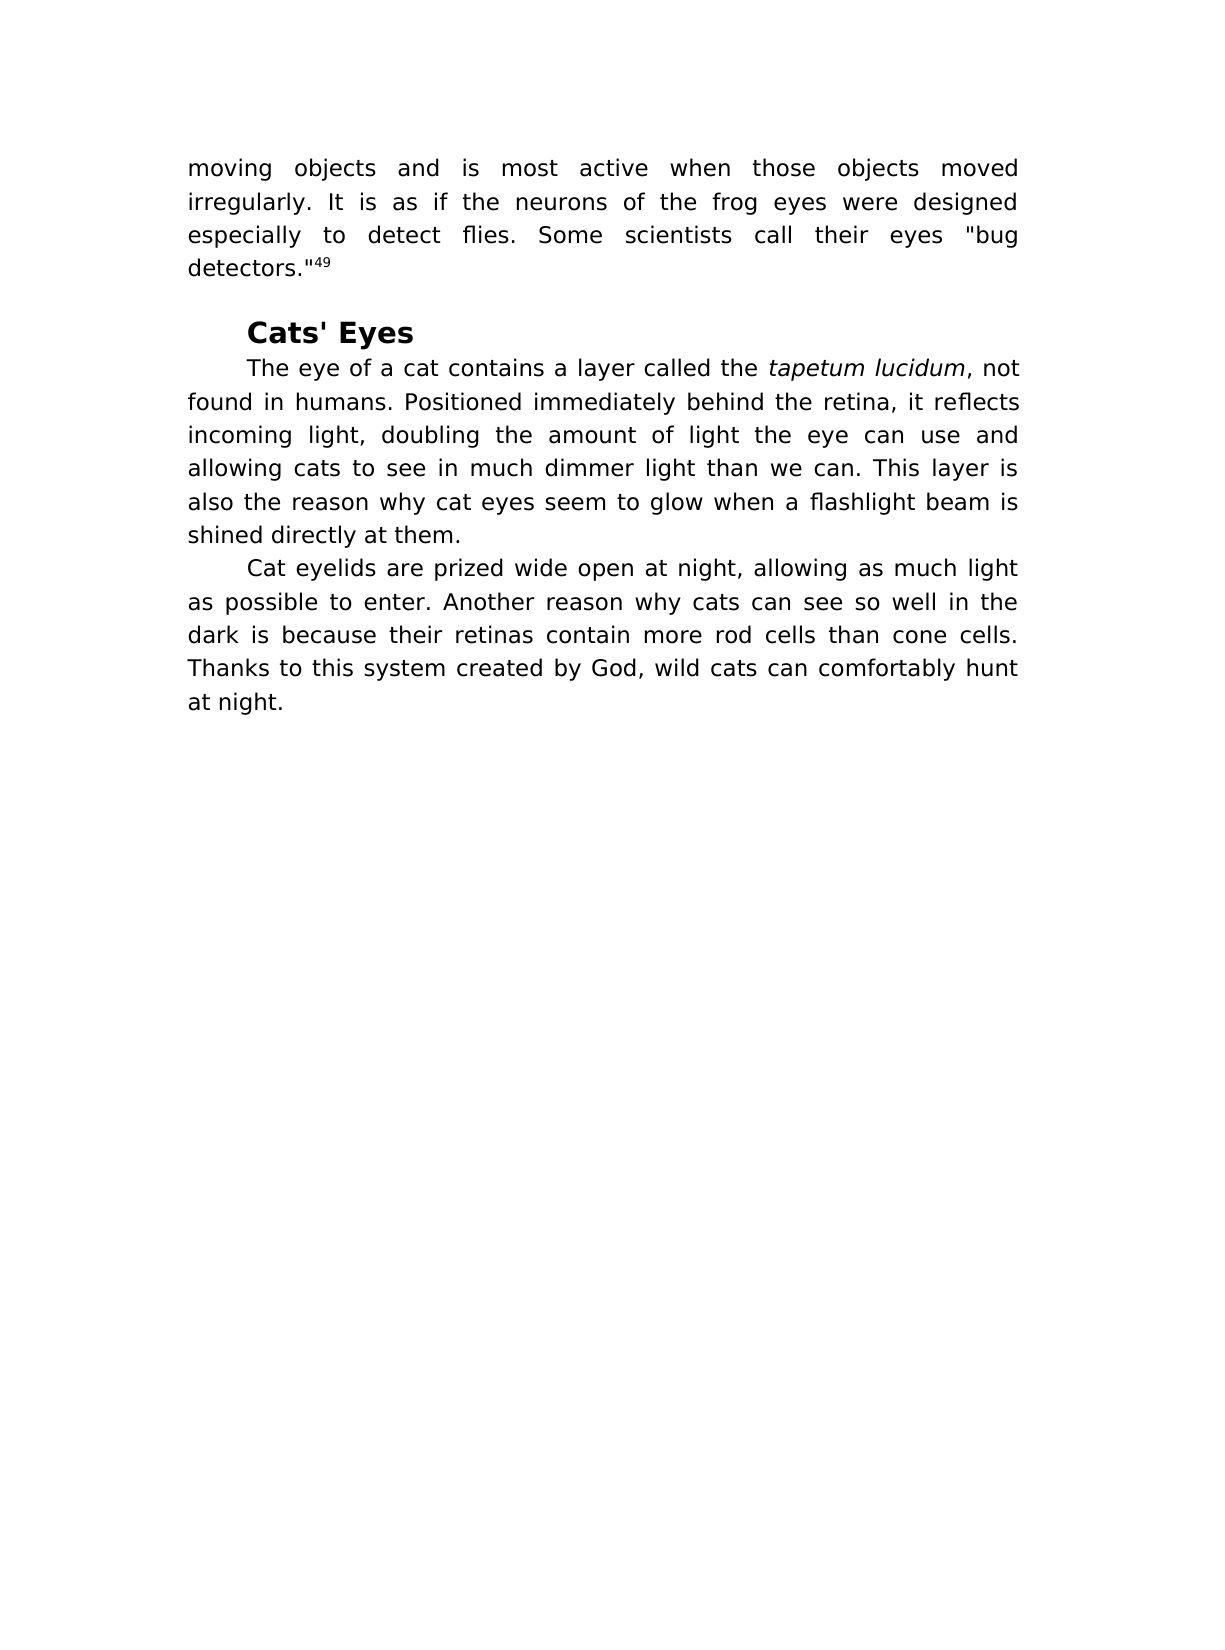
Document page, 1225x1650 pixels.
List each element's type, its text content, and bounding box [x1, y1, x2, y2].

text Cats' Eyes [187, 317, 1020, 350]
text Cat eyelids are prized wide open at night, allowing as much light as possible to enter. Another reason why cats can see so well in the dark is because their retinas contain more rod cells than cone cells. Thanks to this system created by God, wild cats can comfortably hunt at night. [187, 550, 1020, 717]
text The eye of a cat contains a layer called the tapetum lucidum, not found in humans. Positioned immediately behind the retina, it reflects incoming light, doubling the amount of light the eye can use and allowing cats to see in much dimmer light than we can. This layer is also the reason why cat eyes seem to glow when a flashlight beam is shined directly at them. [187, 350, 1020, 550]
text moving objects and is most active when those objects moved irregularly. It is as if the neurons of the frog eyes were designed especially to detect flies. Some scientists call their eyes "bug detectors."49 [187, 150, 1020, 283]
